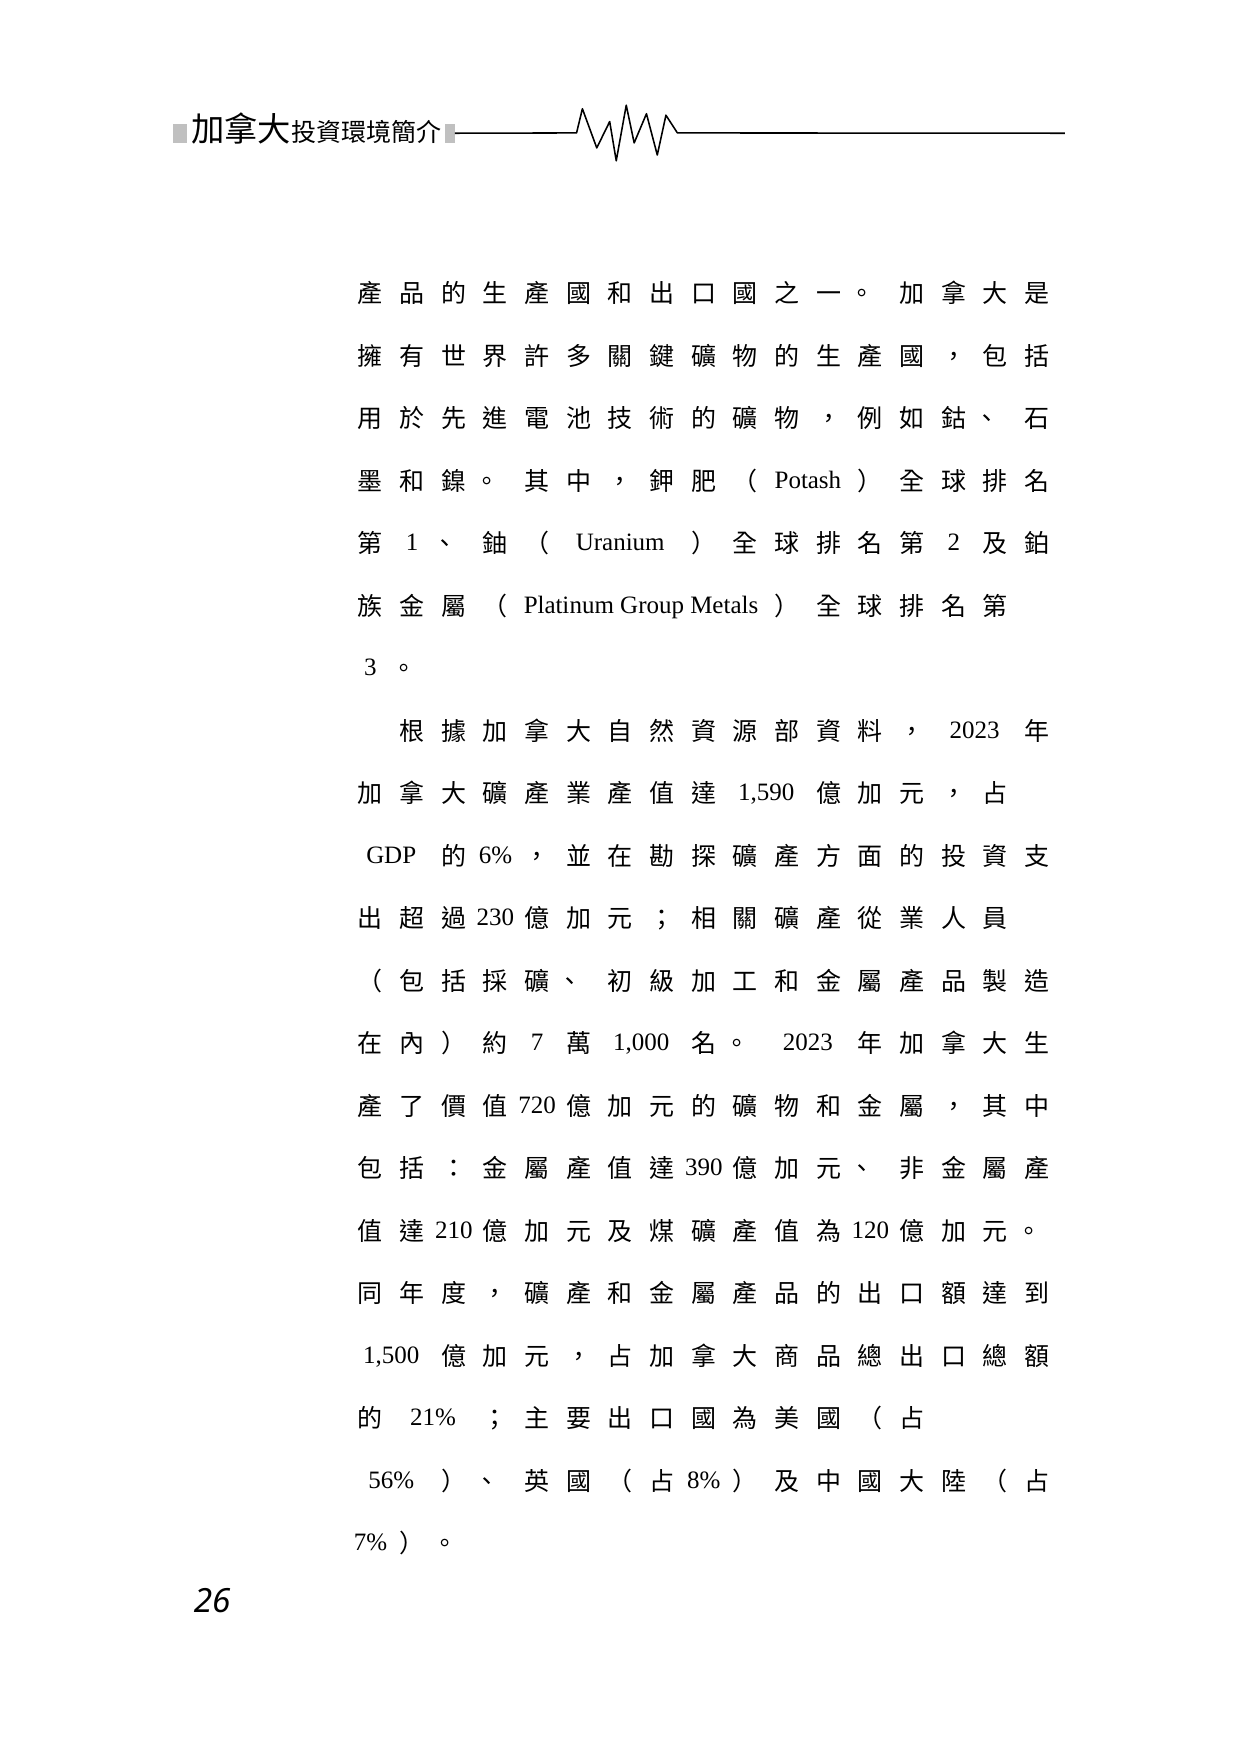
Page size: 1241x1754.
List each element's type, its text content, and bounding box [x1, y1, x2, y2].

text 根據加拿大自然資源部資料，2023年加拿大礦產業產值達1,590億加元，占GDP的6%，並在勘探礦產方面的投資支出超過230億加元；相關礦產從業人員（包括採礦、初級加工和金屬產品製造在內）約7萬1,000名。2023年加拿大生產了價值720億加元的礦物和金屬，其中包括：金屬產值達390億加元、非金屬產值達210億加元及煤礦產值為120億加元。同年度，礦產和金屬產品的出口額達到1,500億加元，占加拿大商品總出口總額的21%；主要出口國為美國（占56%）、英國（占8%）及中國大陸（占7%）。 [330, 688, 1058, 1563]
text 產品的生產國和出口國之一。加拿大是擁有世界許多關鍵礦物的生產國，包括用於先進電池技術的礦物，例如鈷、石墨和鎳。其中，鉀肥（Potash）全球排名第1、鈾（Uranium）全球排名第2及鉑族金屬（Platinum Group Metals）全球排名第3。 [330, 250, 1058, 688]
